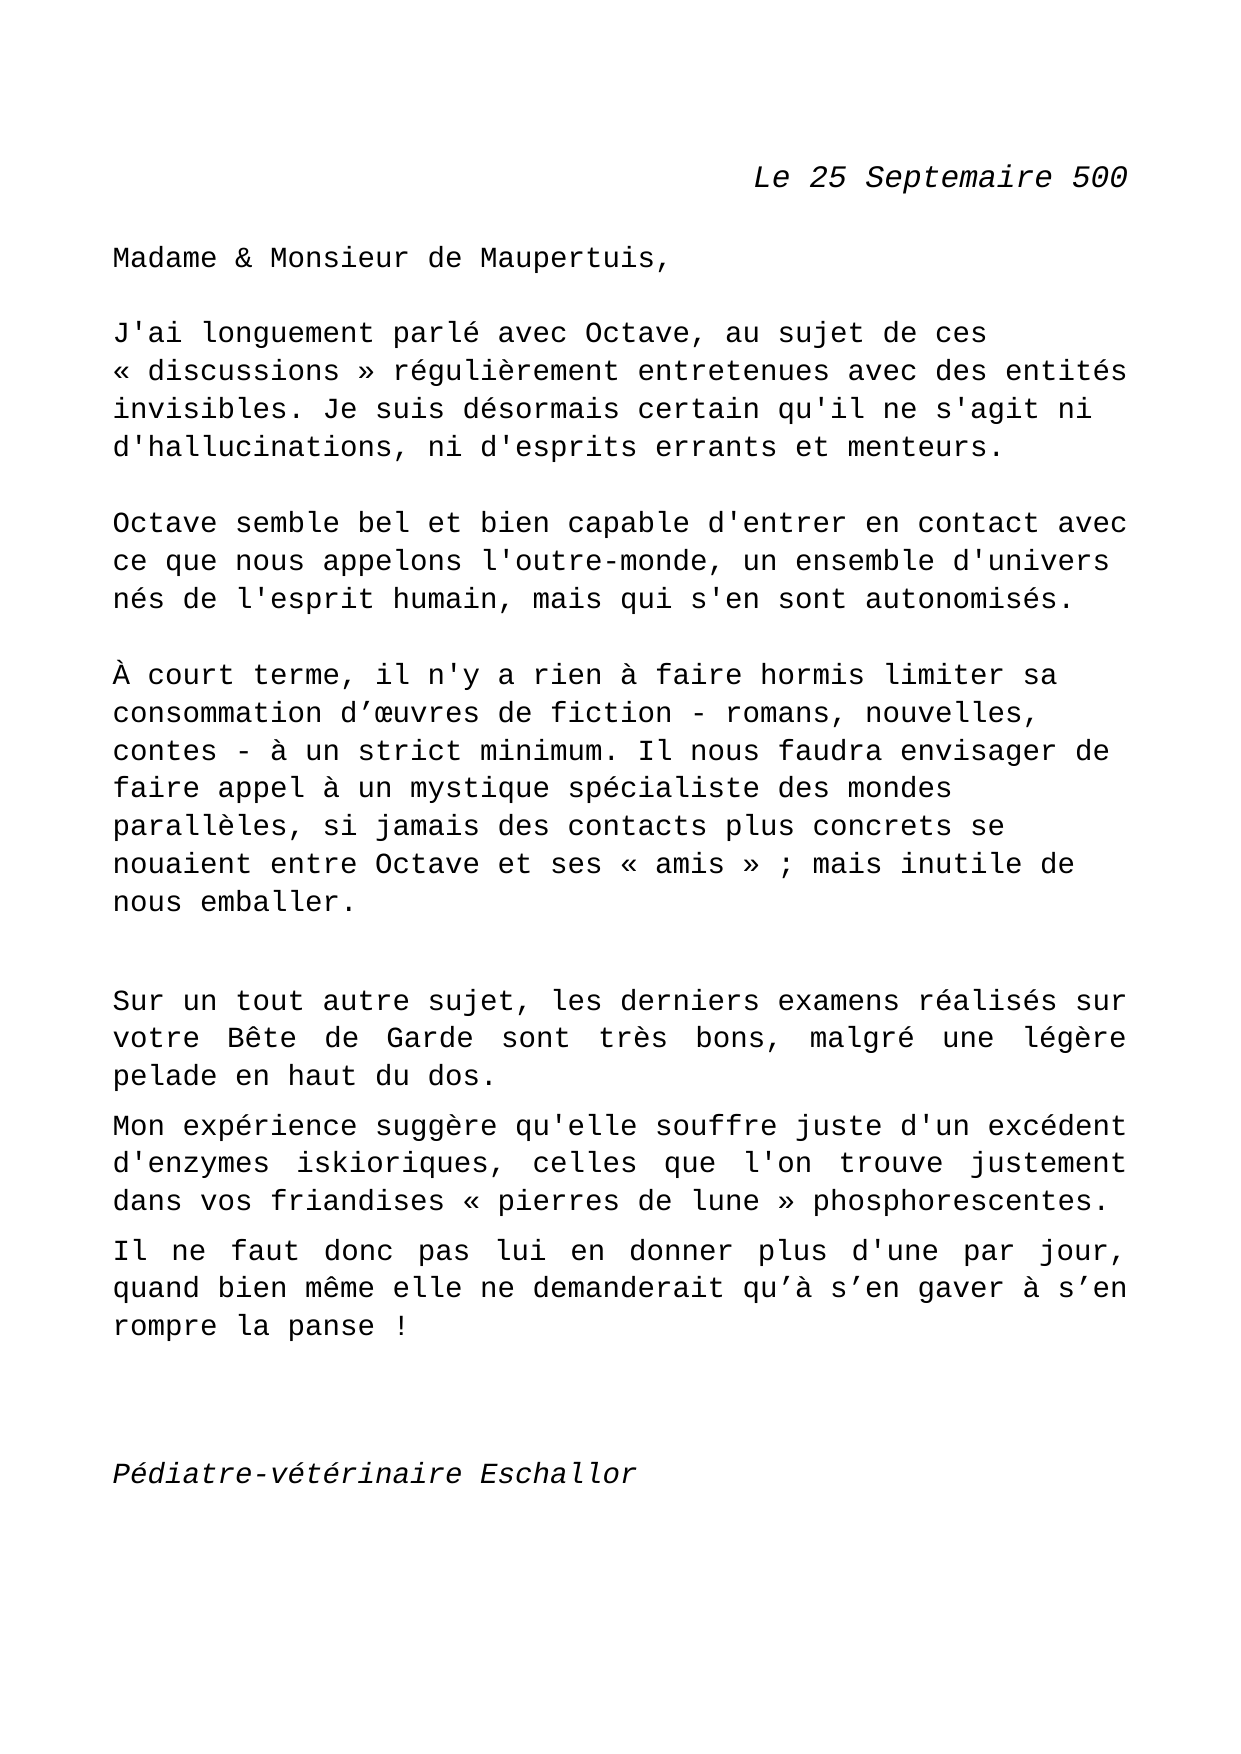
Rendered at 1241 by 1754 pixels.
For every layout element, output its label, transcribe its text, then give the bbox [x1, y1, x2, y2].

text J'ai longuement parlé avec Octave, au sujet de ces « discussions » régulièrement entretenues avec des entités invisibles. Je suis désormais certain qu'il ne s'agit ni d'hallucinations, ni d'esprits errants et menteurs. [112, 318, 1128, 465]
text Le 25 Septemaire 500 [112, 161, 1128, 197]
text À court terme, il n'y a rien à faire hormis limiter sa consommation d’œuvres de fiction - romans, nouvelles, contes - à un strict minimum. Il nous faudra envisager de faire appel à un mystique spécialiste des mondes parallèles, si jamais des contacts plus concrets se nouaient entre Octave et ses « amis » ; mais inutile de nous emballer. [112, 660, 1128, 920]
text Sur un tout autre sujet, les derniers examens réalisés sur votre Bête de Garde sont très bons, malgré une légère pelade en haut du dos. [112, 986, 1128, 1094]
text Octave semble bel et bien capable d'entrer en contact avec ce que nous appelons l'outre-monde, un ensemble d'univers nés de l'esprit humain, mais qui s'en sont autonomisés. [112, 508, 1128, 617]
text Mon expérience suggère qu'elle souffre juste d'un excédent d'enzymes iskioriques, celles que l'on trouve justement dans vos friandises « pierres de lune » phosphorescentes. [112, 1111, 1128, 1219]
text Madame & Monsieur de Maupertuis, [112, 243, 1128, 276]
text Il ne faut donc pas lui en donner plus d'une par jour, quand bien même elle ne demanderait qu’à s’en gaver à s’en rompre la panse ! [112, 1236, 1128, 1344]
text Pédiatre-vétérinaire Eschallor [112, 1459, 1128, 1492]
